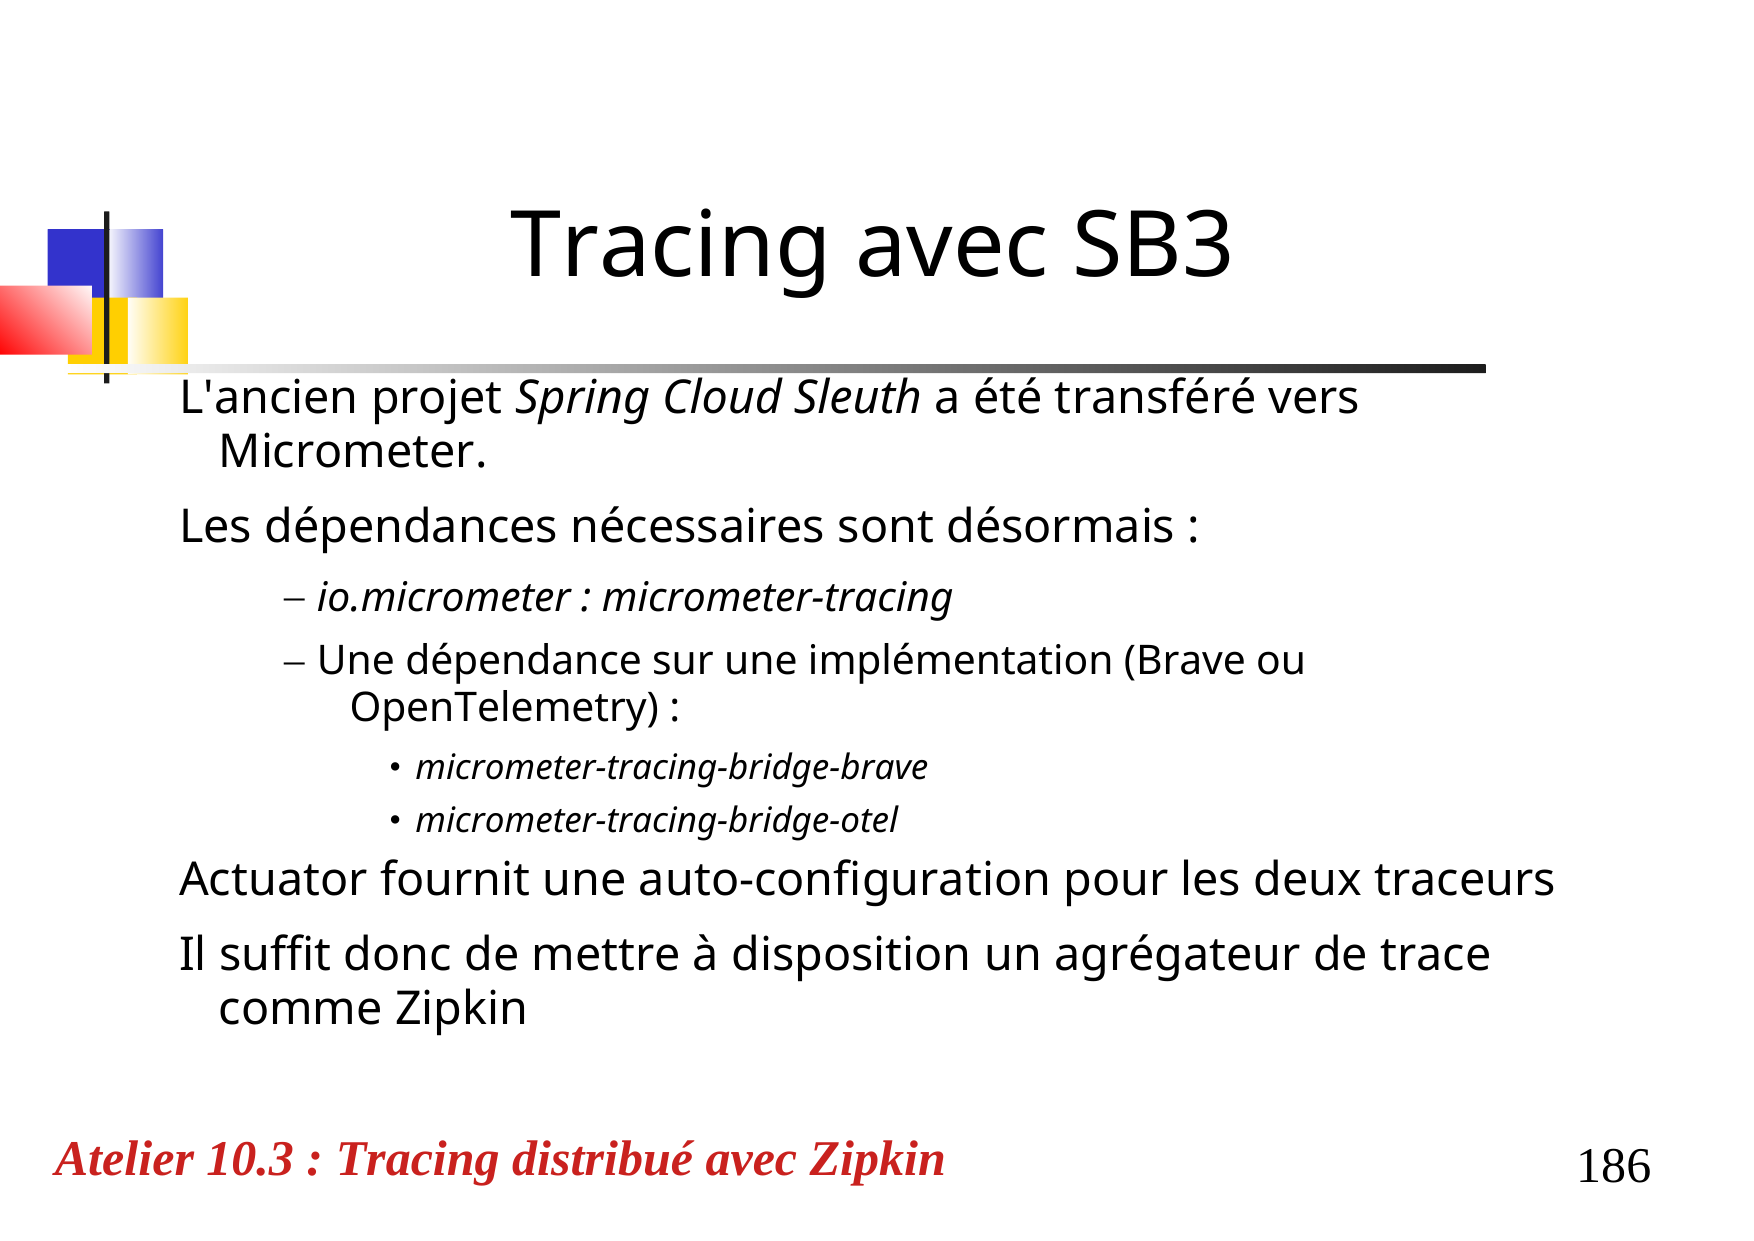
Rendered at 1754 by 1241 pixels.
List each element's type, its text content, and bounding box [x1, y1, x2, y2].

text_box Atelier 10.3 : Tracing distribué avec Zipkin [40, 1122, 962, 1194]
title Tracing avec SB3 [179, 139, 1567, 351]
list L'ancien projet Spring Cloud Sleuth a été transféré vers Micrometer. Les dépendances nécessaires sont désormais : io.micrometer : micrometer-tracing Une dépendance sur une implémentation (Brave ou OpenTelemetry) : micrometer-tracing-bridge-brave micrometer-tracing-bridge-otel Actuator fournit une auto-configuration pour les deux traceurs Il suffit donc de mettre à disposition un agrégateur de trace comme Zipkin [179, 371, 1567, 1091]
